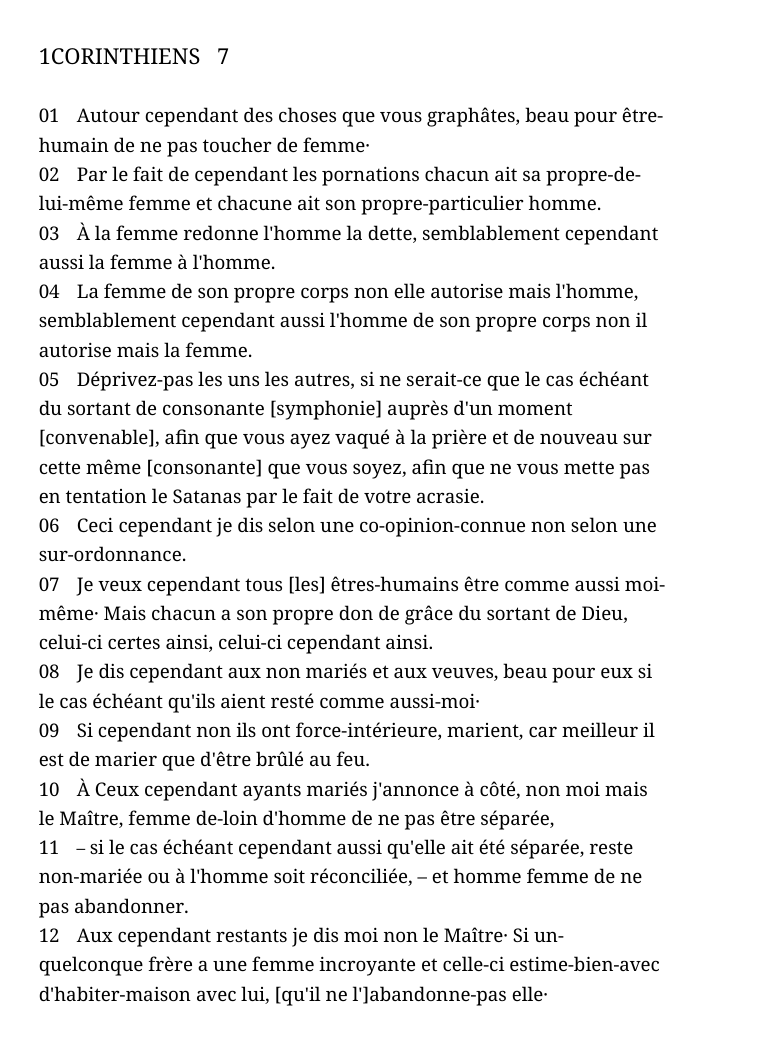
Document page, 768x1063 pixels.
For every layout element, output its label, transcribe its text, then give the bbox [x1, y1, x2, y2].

text 01 Autour cependant des choses que vous graphâtes, beau pour être-humain de ne pas toucher de femme· 02 Par le fait de cependant les pornations chacun ait sa propre-de-lui-même femme et chacune ait son propre-particulier homme. 03 À la femme redonne l'homme la dette, semblablement cependant aussi la femme à l'homme. 04 La femme de son propre corps non elle autorise mais l'homme, semblablement cependant aussi l'homme de son propre corps non il autorise mais la femme. 05 Déprivez-pas les uns les autres, si ne serait-ce que le cas échéant du sortant de consonante [symphonie] auprès d'un moment [convenable], afin que vous ayez vaqué à la prière et de nouveau sur cette même [consonante] que vous soyez, afin que ne vous mette pas en tentation le Satanas par le fait de votre acrasie. 06 Ceci cependant je dis selon une co-opinion-connue non selon une sur-ordonnance. 07 Je veux cependant tous [les] êtres-humains être comme aussi moi-même· Mais chacun a son propre don de grâce du sortant de Dieu, celui-ci certes ainsi, celui-ci cependant ainsi. 08 Je dis cependant aux non mariés et aux veuves, beau pour eux si le cas échéant qu'ils aient resté comme aussi-moi· 09 Si cependant non ils ont force-intérieure, marient, car meilleur il est de marier que d'être brûlé au feu. 10 À Ceux cependant ayants mariés j'annonce à côté, non moi mais le Maître, femme de-loin d'homme de ne pas être séparée, 11 – si le cas échéant cependant aussi qu'elle ait été séparée, reste non-mariée ou à l'homme soit réconciliée, – et homme femme de ne pas abandonner. 12 Aux cependant restants je dis moi non le Maître· Si un-quelconque frère a une femme incroyante et celle-ci estime-bien-avec d'habiter-maison avec lui, [qu'il ne l']abandonne-pas elle· [38, 76, 667, 1006]
text 1CORINTHIENS 7 [38, 41, 667, 71]
